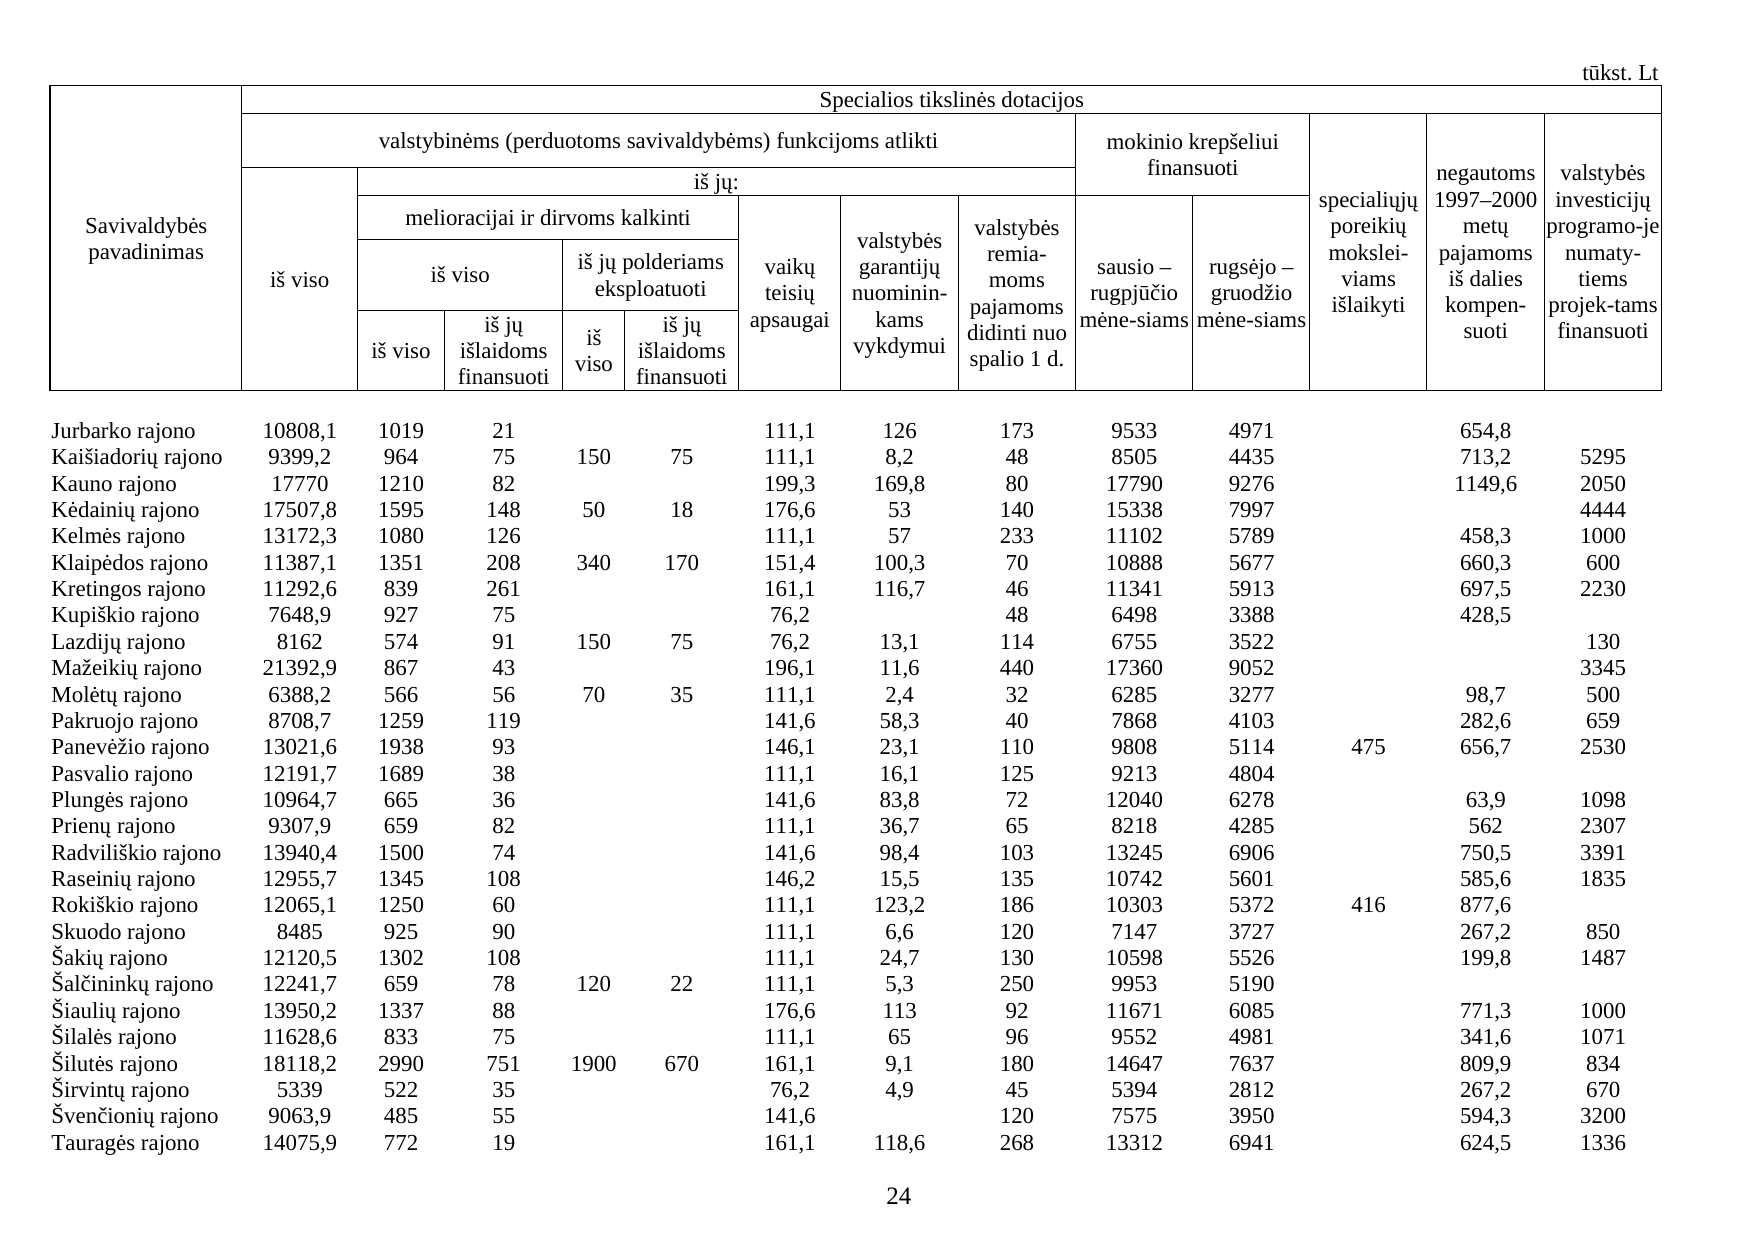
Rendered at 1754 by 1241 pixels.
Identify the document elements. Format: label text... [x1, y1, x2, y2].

table_cell Kupiškio rajono [50, 602, 242, 628]
table_cell [563, 575, 624, 602]
table_cell Pasvalio rajono [50, 760, 242, 786]
table_cell 70 [563, 681, 624, 707]
table_cell 267,2 [1427, 1076, 1544, 1102]
table_cell 75 [444, 602, 563, 628]
table_cell 659 [1544, 707, 1662, 733]
table_cell [625, 1129, 739, 1155]
table_cell Šilalės rajono [50, 1023, 242, 1049]
table_cell 36,7 [841, 813, 958, 839]
table_cell 141,6 [739, 839, 841, 865]
table_cell 13,1 [841, 628, 958, 654]
table_cell [1310, 971, 1427, 997]
table_cell 120 [958, 918, 1075, 944]
table_cell negautoms 1997–2000 metų pajamoms iš dalies kompen-suoti [1427, 114, 1544, 390]
table_cell 1337 [357, 997, 444, 1023]
table_header [1270, 59, 1285, 85]
table_cell 76,2 [739, 602, 841, 628]
table_cell 176,6 [739, 496, 841, 522]
table_cell 6285 [1075, 681, 1193, 707]
table_cell 7147 [1075, 918, 1193, 944]
table_cell 14647 [1075, 1050, 1193, 1076]
table_cell 9063,9 [242, 1102, 357, 1129]
table_cell 80 [958, 470, 1075, 496]
table_cell [1310, 444, 1427, 470]
table_cell 17507,8 [242, 496, 357, 522]
table_cell Skuodo rajono [50, 918, 242, 944]
table_cell 32 [958, 681, 1075, 707]
table_cell 927 [357, 602, 444, 628]
table_cell 10598 [1075, 944, 1193, 971]
table_cell 1071 [1544, 1023, 1662, 1049]
table_cell 8162 [242, 628, 357, 654]
table_header [903, 59, 964, 85]
table_cell 35 [444, 1076, 563, 1102]
table_cell 1345 [357, 865, 444, 891]
table_cell [563, 839, 624, 865]
table_cell 21392,9 [242, 654, 357, 681]
table_cell 53 [841, 496, 958, 522]
table_cell 169,8 [841, 470, 958, 496]
table_cell [1310, 839, 1427, 865]
table_cell 1080 [357, 523, 444, 549]
table_cell 1835 [1544, 865, 1662, 891]
table_cell [563, 944, 624, 971]
table_cell 60 [444, 891, 563, 918]
table_cell 40 [958, 707, 1075, 733]
table_cell 5339 [242, 1076, 357, 1102]
table_cell iš viso [358, 311, 444, 390]
table_cell 12065,1 [242, 891, 357, 918]
table_cell Tauragės rajono [50, 1129, 242, 1155]
table_cell [563, 813, 624, 839]
table_cell melioracijai ir dirvoms kalkinti [358, 196, 738, 238]
table_cell 78 [444, 971, 563, 997]
table_cell 964 [357, 444, 444, 470]
table_cell 458,3 [1427, 523, 1544, 549]
table_cell iš jų polderiams eksploatuoti [563, 240, 738, 309]
table_cell 5913 [1193, 575, 1310, 602]
table_cell 130 [1544, 628, 1662, 654]
table_cell 11102 [1075, 523, 1193, 549]
table_cell 141,6 [739, 1102, 841, 1129]
table_cell 7997 [1193, 496, 1310, 522]
table_cell 585,6 [1427, 865, 1544, 891]
table_cell 2230 [1544, 575, 1662, 602]
table_cell 340 [563, 549, 624, 575]
table_cell 48 [958, 602, 1075, 628]
table_cell 3345 [1544, 654, 1662, 681]
table_cell 196,1 [739, 654, 841, 681]
table_cell 13940,4 [242, 839, 357, 865]
table_cell 4981 [1193, 1023, 1310, 1049]
table_cell 10742 [1075, 865, 1193, 891]
table_cell 173 [958, 417, 1075, 443]
table_cell 1500 [357, 839, 444, 865]
table_cell 76,2 [739, 1076, 841, 1102]
table_cell [1310, 1076, 1427, 1102]
table_cell 2990 [357, 1050, 444, 1076]
table_header [841, 59, 903, 85]
table_cell 111,1 [739, 971, 841, 997]
table_cell 5677 [1193, 549, 1310, 575]
table_cell 11292,6 [242, 575, 357, 602]
table_header [284, 59, 368, 85]
table_cell 90 [444, 918, 563, 944]
table_cell [1310, 1129, 1427, 1155]
table_cell [625, 786, 739, 812]
table_cell [625, 523, 739, 549]
table_cell 250 [958, 971, 1075, 997]
table_cell [242, 391, 357, 417]
table_cell 10888 [1075, 549, 1193, 575]
table_cell Švenčionių rajono [50, 1102, 242, 1129]
table_cell 141,6 [739, 786, 841, 812]
table_header [734, 59, 841, 85]
table_header [368, 59, 456, 85]
table_header [1107, 59, 1188, 85]
table_cell 45 [958, 1076, 1075, 1102]
table_cell 750,5 [1427, 839, 1544, 865]
table_cell iš jų išlaidoms finansuoti [625, 311, 738, 390]
table_cell 416 [1310, 891, 1427, 918]
table_cell valstybės garantijų nuominin-kams vykdymui [841, 196, 958, 390]
table_cell [1310, 786, 1427, 812]
table_cell [625, 417, 739, 443]
table_cell 43 [444, 654, 563, 681]
table_cell 111,1 [739, 681, 841, 707]
table_cell 70 [958, 549, 1075, 575]
table_cell [625, 470, 739, 496]
table_cell [625, 918, 739, 944]
table_cell [563, 391, 624, 417]
table_cell 485 [357, 1102, 444, 1129]
table_cell [958, 391, 1075, 417]
table_cell [1310, 944, 1427, 971]
table_cell Kėdainių rajono [50, 496, 242, 522]
table_cell 12955,7 [242, 865, 357, 891]
table_cell 98,7 [1427, 681, 1544, 707]
table_cell 1302 [357, 944, 444, 971]
table_cell 9276 [1193, 470, 1310, 496]
table_cell 19 [444, 1129, 563, 1155]
table_cell 199,3 [739, 470, 841, 496]
table_cell 88 [444, 997, 563, 1023]
table_header [965, 59, 1026, 85]
table_cell 176,6 [739, 997, 841, 1023]
table_cell 670 [625, 1050, 739, 1076]
table_cell 9533 [1075, 417, 1193, 443]
table_cell [841, 1102, 958, 1129]
table_cell 75 [444, 1023, 563, 1049]
table_cell 82 [444, 813, 563, 839]
table_cell 1351 [357, 549, 444, 575]
table_cell 1098 [1544, 786, 1662, 812]
table_cell [563, 733, 624, 760]
table_cell [563, 1129, 624, 1155]
table_cell 2,4 [841, 681, 958, 707]
table_cell 38 [444, 760, 563, 786]
table_cell 1259 [357, 707, 444, 733]
table_cell [1544, 971, 1662, 997]
table_cell 12040 [1075, 786, 1193, 812]
table_cell 877,6 [1427, 891, 1544, 918]
table_cell 76,2 [739, 628, 841, 654]
table_cell Molėtų rajono [50, 681, 242, 707]
table_cell Rokiškio rajono [50, 891, 242, 918]
table_cell 110 [958, 733, 1075, 760]
table_cell 111,1 [739, 760, 841, 786]
table_cell 5394 [1075, 1076, 1193, 1102]
table_cell 594,3 [1427, 1102, 1544, 1129]
table_header tūkst. Lt [1285, 59, 1662, 85]
table_cell Širvintų rajono [50, 1076, 242, 1102]
table_cell 111,1 [739, 891, 841, 918]
table_cell Pakruojo rajono [50, 707, 242, 733]
table_cell 751 [444, 1050, 563, 1076]
table_cell Plungės rajono [50, 786, 242, 812]
table_cell [1310, 997, 1427, 1023]
table_cell [1310, 681, 1427, 707]
table_cell 500 [1544, 681, 1662, 707]
table_cell 65 [841, 1023, 958, 1049]
table_cell [563, 1076, 624, 1102]
table_cell 713,2 [1427, 444, 1544, 470]
table_cell 23,1 [841, 733, 958, 760]
table_cell 161,1 [739, 575, 841, 602]
table_cell 65 [958, 813, 1075, 839]
table_cell 146,2 [739, 865, 841, 891]
table_cell 7637 [1193, 1050, 1310, 1076]
table_cell 9213 [1075, 760, 1193, 786]
table_cell 186 [958, 891, 1075, 918]
table_cell 1689 [357, 760, 444, 786]
table_cell [625, 602, 739, 628]
table_cell 656,7 [1427, 733, 1544, 760]
table_cell [625, 839, 739, 865]
table_cell 13312 [1075, 1129, 1193, 1155]
table_cell 6085 [1193, 997, 1310, 1023]
table_cell 12120,5 [242, 944, 357, 971]
table_cell 4444 [1544, 496, 1662, 522]
table_cell 11628,6 [242, 1023, 357, 1049]
table_cell 665 [357, 786, 444, 812]
table_cell 771,3 [1427, 997, 1544, 1023]
table_cell 2812 [1193, 1076, 1310, 1102]
table_cell Savivaldybės pavadinimas [51, 86, 241, 390]
table_cell [1427, 628, 1544, 654]
table_cell 268 [958, 1129, 1075, 1155]
table_cell [1310, 1050, 1427, 1076]
table_cell 261 [444, 575, 563, 602]
table_cell 9,1 [841, 1050, 958, 1076]
table_cell 111,1 [739, 813, 841, 839]
table_cell 1900 [563, 1050, 624, 1076]
table_cell [563, 1023, 624, 1049]
table_cell 8505 [1075, 444, 1193, 470]
table_cell Mažeikių rajono [50, 654, 242, 681]
table_cell 91 [444, 628, 563, 654]
table_cell 5372 [1193, 891, 1310, 918]
table_cell 1000 [1544, 523, 1662, 549]
table_cell mokinio krepšeliui finansuoti [1076, 114, 1309, 195]
table_cell 199,8 [1427, 944, 1544, 971]
table_cell 772 [357, 1129, 444, 1155]
table_cell [625, 733, 739, 760]
table_cell [563, 523, 624, 549]
table_cell [625, 707, 739, 733]
table_cell Kretingos rajono [50, 575, 242, 602]
table_cell Radviliškio rajono [50, 839, 242, 865]
table_cell [625, 891, 739, 918]
table_cell 4971 [1193, 417, 1310, 443]
table_cell [1310, 654, 1427, 681]
table_cell [1544, 891, 1662, 918]
table_cell 833 [357, 1023, 444, 1049]
table_cell [625, 1076, 739, 1102]
table_cell [1310, 391, 1427, 417]
table_cell [625, 1102, 739, 1129]
table_cell rugsėjo – gruodžio mėne-siams [1193, 196, 1309, 390]
table_cell sausio – rugpjūčio mėne-siams [1076, 196, 1192, 390]
table_cell [1310, 707, 1427, 733]
table_cell 4285 [1193, 813, 1310, 839]
table_cell Kelmės rajono [50, 523, 242, 549]
table_cell 3200 [1544, 1102, 1662, 1129]
table_cell 50 [563, 496, 624, 522]
table_cell 46 [958, 575, 1075, 602]
table_cell 11341 [1075, 575, 1193, 602]
table_cell [1310, 523, 1427, 549]
table_cell 119 [444, 707, 563, 733]
table_cell 1019 [357, 417, 444, 443]
table_cell Šalčininkų rajono [50, 971, 242, 997]
table_cell [625, 391, 739, 417]
table_cell [1310, 813, 1427, 839]
table_cell 3391 [1544, 839, 1662, 865]
table_cell [1544, 760, 1662, 786]
table_header [1026, 59, 1107, 85]
table_cell 111,1 [739, 444, 841, 470]
table_cell [563, 1102, 624, 1129]
table_cell [1427, 760, 1544, 786]
table_cell 123,2 [841, 891, 958, 918]
table_cell 9808 [1075, 733, 1193, 760]
table_cell 113 [841, 997, 958, 1023]
table_cell 660,3 [1427, 549, 1544, 575]
table_cell [563, 417, 624, 443]
table_cell Kaišiadorių rajono [50, 444, 242, 470]
table_cell 1149,6 [1427, 470, 1544, 496]
table_cell valstybės investicijų programo-je numaty-tiems projek-tams finansuoti [1545, 114, 1661, 390]
table_header [548, 59, 641, 85]
table_cell 428,5 [1427, 602, 1544, 628]
table_cell 11387,1 [242, 549, 357, 575]
table_cell [1310, 918, 1427, 944]
table_cell 7868 [1075, 707, 1193, 733]
table_cell 9307,9 [242, 813, 357, 839]
table_cell 130 [958, 944, 1075, 971]
table_cell 82 [444, 470, 563, 496]
table_cell 3522 [1193, 628, 1310, 654]
table_cell 1000 [1544, 997, 1662, 1023]
table_cell 3388 [1193, 602, 1310, 628]
table_cell [1427, 971, 1544, 997]
table_cell iš jų išlaidoms finansuoti [445, 311, 562, 390]
table_cell 111,1 [739, 944, 841, 971]
table_cell vaikų teisių apsaugai [739, 196, 840, 390]
table_cell Raseinių rajono [50, 865, 242, 891]
table_cell 562 [1427, 813, 1544, 839]
table_cell 148 [444, 496, 563, 522]
table_cell 114 [958, 628, 1075, 654]
table_cell 233 [958, 523, 1075, 549]
table_cell 15,5 [841, 865, 958, 891]
table_cell 2050 [1544, 470, 1662, 496]
table_cell valstybės remia-moms pajamoms didinti nuo spalio 1 d. [959, 196, 1075, 390]
table_cell 440 [958, 654, 1075, 681]
table_cell 1487 [1544, 944, 1662, 971]
table_cell [563, 654, 624, 681]
table_cell [444, 391, 563, 417]
table_cell 697,5 [1427, 575, 1544, 602]
table_cell [1544, 417, 1662, 443]
table_cell 120 [563, 971, 624, 997]
table_header [641, 59, 734, 85]
table_cell 72 [958, 786, 1075, 812]
table_cell 670 [1544, 1076, 1662, 1102]
table_cell [563, 602, 624, 628]
table_cell 867 [357, 654, 444, 681]
table_cell 13172,3 [242, 523, 357, 549]
table_cell [625, 760, 739, 786]
table_cell 5789 [1193, 523, 1310, 549]
table_cell 10303 [1075, 891, 1193, 918]
table_cell 13021,6 [242, 733, 357, 760]
table_cell 522 [357, 1076, 444, 1102]
table_cell 21 [444, 417, 563, 443]
table_cell [1310, 417, 1427, 443]
table_cell 125 [958, 760, 1075, 786]
table_cell 111,1 [739, 918, 841, 944]
table_cell 111,1 [739, 523, 841, 549]
table_cell iš jų: [358, 168, 1075, 195]
table_cell 116,7 [841, 575, 958, 602]
table_cell [1310, 628, 1427, 654]
table_cell 75 [444, 444, 563, 470]
table_cell iš viso [242, 168, 357, 390]
table_cell 17770 [242, 470, 357, 496]
table_cell 566 [357, 681, 444, 707]
table_cell 5190 [1193, 971, 1310, 997]
table_cell [625, 997, 739, 1023]
table_cell [1310, 602, 1427, 628]
table_cell [1427, 654, 1544, 681]
table_cell [50, 391, 242, 417]
table_cell 7648,9 [242, 602, 357, 628]
table_cell 9552 [1075, 1023, 1193, 1049]
table_cell [1075, 391, 1193, 417]
table_cell 11671 [1075, 997, 1193, 1023]
table_cell 659 [357, 971, 444, 997]
table_cell [841, 602, 958, 628]
table_cell 282,6 [1427, 707, 1544, 733]
table_cell 809,9 [1427, 1050, 1544, 1076]
table_cell [1310, 496, 1427, 522]
table_cell 170 [625, 549, 739, 575]
table_cell 63,9 [1427, 786, 1544, 812]
table_cell 1210 [357, 470, 444, 496]
table_cell Panevėžio rajono [50, 733, 242, 760]
table_cell 341,6 [1427, 1023, 1544, 1049]
table_cell 1336 [1544, 1129, 1662, 1155]
table_cell 4435 [1193, 444, 1310, 470]
table_cell [841, 391, 958, 417]
table_cell 1595 [357, 496, 444, 522]
table_cell [739, 391, 841, 417]
table_cell 850 [1544, 918, 1662, 944]
table_header [242, 59, 284, 85]
table_cell [1310, 760, 1427, 786]
table_cell 6388,2 [242, 681, 357, 707]
table_cell 18 [625, 496, 739, 522]
table_cell 2530 [1544, 733, 1662, 760]
table_cell Jurbarko rajono [50, 417, 242, 443]
table_cell [563, 470, 624, 496]
table_header [456, 59, 548, 85]
table_cell [625, 575, 739, 602]
table_cell 1938 [357, 733, 444, 760]
table_cell 150 [563, 628, 624, 654]
table_cell 5295 [1544, 444, 1662, 470]
table_cell 574 [357, 628, 444, 654]
table_cell 22 [625, 971, 739, 997]
table_cell 75 [625, 444, 739, 470]
table_cell 12191,7 [242, 760, 357, 786]
table_cell 624,5 [1427, 1129, 1544, 1155]
table_cell 10964,7 [242, 786, 357, 812]
table_cell [1310, 575, 1427, 602]
table_cell 92 [958, 997, 1075, 1023]
table_cell [563, 865, 624, 891]
table_cell 48 [958, 444, 1075, 470]
table_cell 5601 [1193, 865, 1310, 891]
table_cell [1193, 391, 1310, 417]
table_cell 2307 [1544, 813, 1662, 839]
table_cell 13245 [1075, 839, 1193, 865]
table_cell 654,8 [1427, 417, 1544, 443]
table_cell Prienų rajono [50, 813, 242, 839]
table_cell [563, 891, 624, 918]
table_cell [1310, 1102, 1427, 1129]
table_cell 96 [958, 1023, 1075, 1049]
table_header [1188, 59, 1269, 85]
table_cell 4,9 [841, 1076, 958, 1102]
table_cell 126 [444, 523, 563, 549]
table_cell 659 [357, 813, 444, 839]
table_cell 135 [958, 865, 1075, 891]
table_cell Šilutės rajono [50, 1050, 242, 1076]
table_cell 18118,2 [242, 1050, 357, 1076]
table_cell 141,6 [739, 707, 841, 733]
table_cell 839 [357, 575, 444, 602]
table_cell [563, 918, 624, 944]
table_cell 180 [958, 1050, 1075, 1076]
table_cell 5,3 [841, 971, 958, 997]
table_cell 161,1 [739, 1129, 841, 1155]
table_cell 9953 [1075, 971, 1193, 997]
table_cell 925 [357, 918, 444, 944]
table_cell Šakių rajono [50, 944, 242, 971]
table_cell 111,1 [739, 417, 841, 443]
table_cell 14075,9 [242, 1129, 357, 1155]
table_cell Specialios tikslinės dotacijos [242, 86, 1661, 113]
table_cell [1427, 496, 1544, 522]
table_cell [1310, 1023, 1427, 1049]
table_cell valstybinėms (perduotoms savivaldybėms) funkcijoms atlikti [242, 114, 1075, 167]
table_cell [563, 786, 624, 812]
table_cell 8708,7 [242, 707, 357, 733]
table_cell 5114 [1193, 733, 1310, 760]
table_cell 1250 [357, 891, 444, 918]
table_cell 6498 [1075, 602, 1193, 628]
table_cell 126 [841, 417, 958, 443]
table_cell 17360 [1075, 654, 1193, 681]
table_cell 4103 [1193, 707, 1310, 733]
table_cell 55 [444, 1102, 563, 1129]
table_cell iš viso [563, 311, 624, 390]
table_cell 111,1 [739, 1023, 841, 1049]
table_cell 108 [444, 944, 563, 971]
table_cell 83,8 [841, 786, 958, 812]
table_cell 35 [625, 681, 739, 707]
table_cell 8,2 [841, 444, 958, 470]
table_cell 6906 [1193, 839, 1310, 865]
table_cell 17790 [1075, 470, 1193, 496]
table_cell [1544, 391, 1662, 417]
table_cell 103 [958, 839, 1075, 865]
table_cell 600 [1544, 549, 1662, 575]
table_cell 161,1 [739, 1050, 841, 1076]
table_cell [563, 997, 624, 1023]
table_cell 118,6 [841, 1129, 958, 1155]
table_cell 58,3 [841, 707, 958, 733]
table_cell Klaipėdos rajono [50, 549, 242, 575]
table_cell 57 [841, 523, 958, 549]
table_cell [625, 865, 739, 891]
table_cell specialiųjų poreikių mokslei-viams išlaikyti [1310, 114, 1426, 390]
table_cell [625, 813, 739, 839]
table_cell 74 [444, 839, 563, 865]
table_cell 24,7 [841, 944, 958, 971]
table_cell 150 [563, 444, 624, 470]
table_cell 9399,2 [242, 444, 357, 470]
table_cell [625, 944, 739, 971]
table_cell 16,1 [841, 760, 958, 786]
table_cell 9052 [1193, 654, 1310, 681]
table_cell 36 [444, 786, 563, 812]
table_cell 146,1 [739, 733, 841, 760]
table_cell 13950,2 [242, 997, 357, 1023]
table_cell 3727 [1193, 918, 1310, 944]
table_cell [625, 1023, 739, 1049]
table_cell 120 [958, 1102, 1075, 1129]
table_cell 100,3 [841, 549, 958, 575]
table_cell [1310, 865, 1427, 891]
table_cell 3950 [1193, 1102, 1310, 1129]
table_cell 6278 [1193, 786, 1310, 812]
table_cell 75 [625, 628, 739, 654]
table_cell 12241,7 [242, 971, 357, 997]
table_cell 6,6 [841, 918, 958, 944]
table_cell 8485 [242, 918, 357, 944]
table_cell [1310, 549, 1427, 575]
table_cell 108 [444, 865, 563, 891]
table_cell 4804 [1193, 760, 1310, 786]
table_cell 834 [1544, 1050, 1662, 1076]
table_header [50, 59, 242, 85]
table_cell iš viso [358, 240, 562, 309]
table_cell [357, 391, 444, 417]
table_cell 7575 [1075, 1102, 1193, 1129]
table_cell [563, 707, 624, 733]
table_cell [1544, 602, 1662, 628]
table_cell [625, 654, 739, 681]
table_cell 5526 [1193, 944, 1310, 971]
table_cell 10808,1 [242, 417, 357, 443]
table_cell 475 [1310, 733, 1427, 760]
table_cell 98,4 [841, 839, 958, 865]
table_cell 6941 [1193, 1129, 1310, 1155]
table_cell Kauno rajono [50, 470, 242, 496]
table_cell 6755 [1075, 628, 1193, 654]
table_cell Lazdijų rajono [50, 628, 242, 654]
table_cell 11,6 [841, 654, 958, 681]
table_cell [1310, 470, 1427, 496]
table_cell 267,2 [1427, 918, 1544, 944]
table_cell 3277 [1193, 681, 1310, 707]
table_cell 208 [444, 549, 563, 575]
table_cell 8218 [1075, 813, 1193, 839]
table_cell 15338 [1075, 496, 1193, 522]
table_cell 151,4 [739, 549, 841, 575]
table_cell 140 [958, 496, 1075, 522]
table_cell [563, 760, 624, 786]
table_cell 93 [444, 733, 563, 760]
table_cell [1427, 391, 1544, 417]
table_cell 56 [444, 681, 563, 707]
table_cell Šiaulių rajono [50, 997, 242, 1023]
